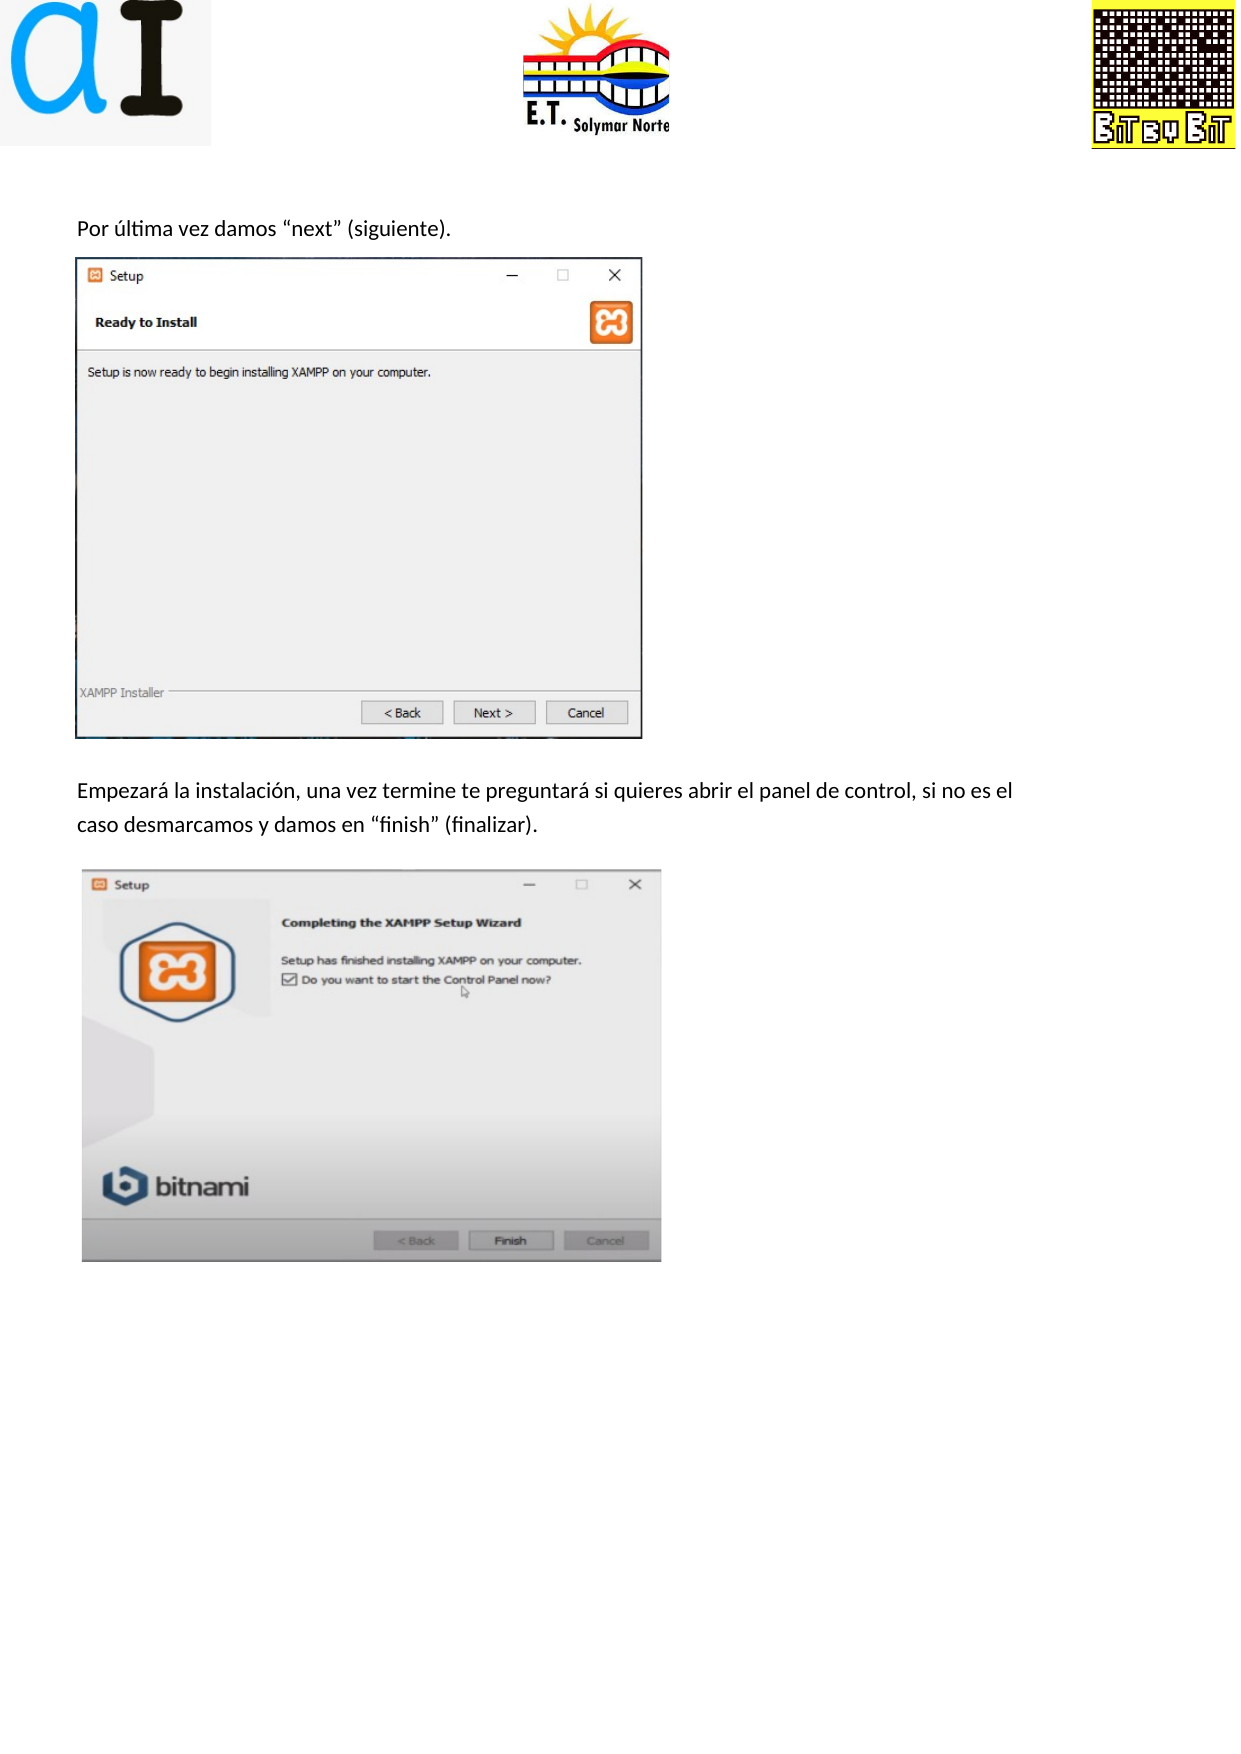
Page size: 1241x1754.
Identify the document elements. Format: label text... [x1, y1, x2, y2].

text Empezará la instalación, una vez termine te preguntará si quieres abrir el panel de control, si no es el caso desmarcamos y damos en “finish” (finalizar). [77, 777, 1019, 838]
picture [523, 0, 670, 146]
text Por última vez damos “next” (siguiente). [77, 214, 1019, 242]
picture [1091, 0, 1236, 149]
picture [0, 0, 212, 146]
picture [75, 257, 643, 739]
picture [81, 869, 662, 1262]
